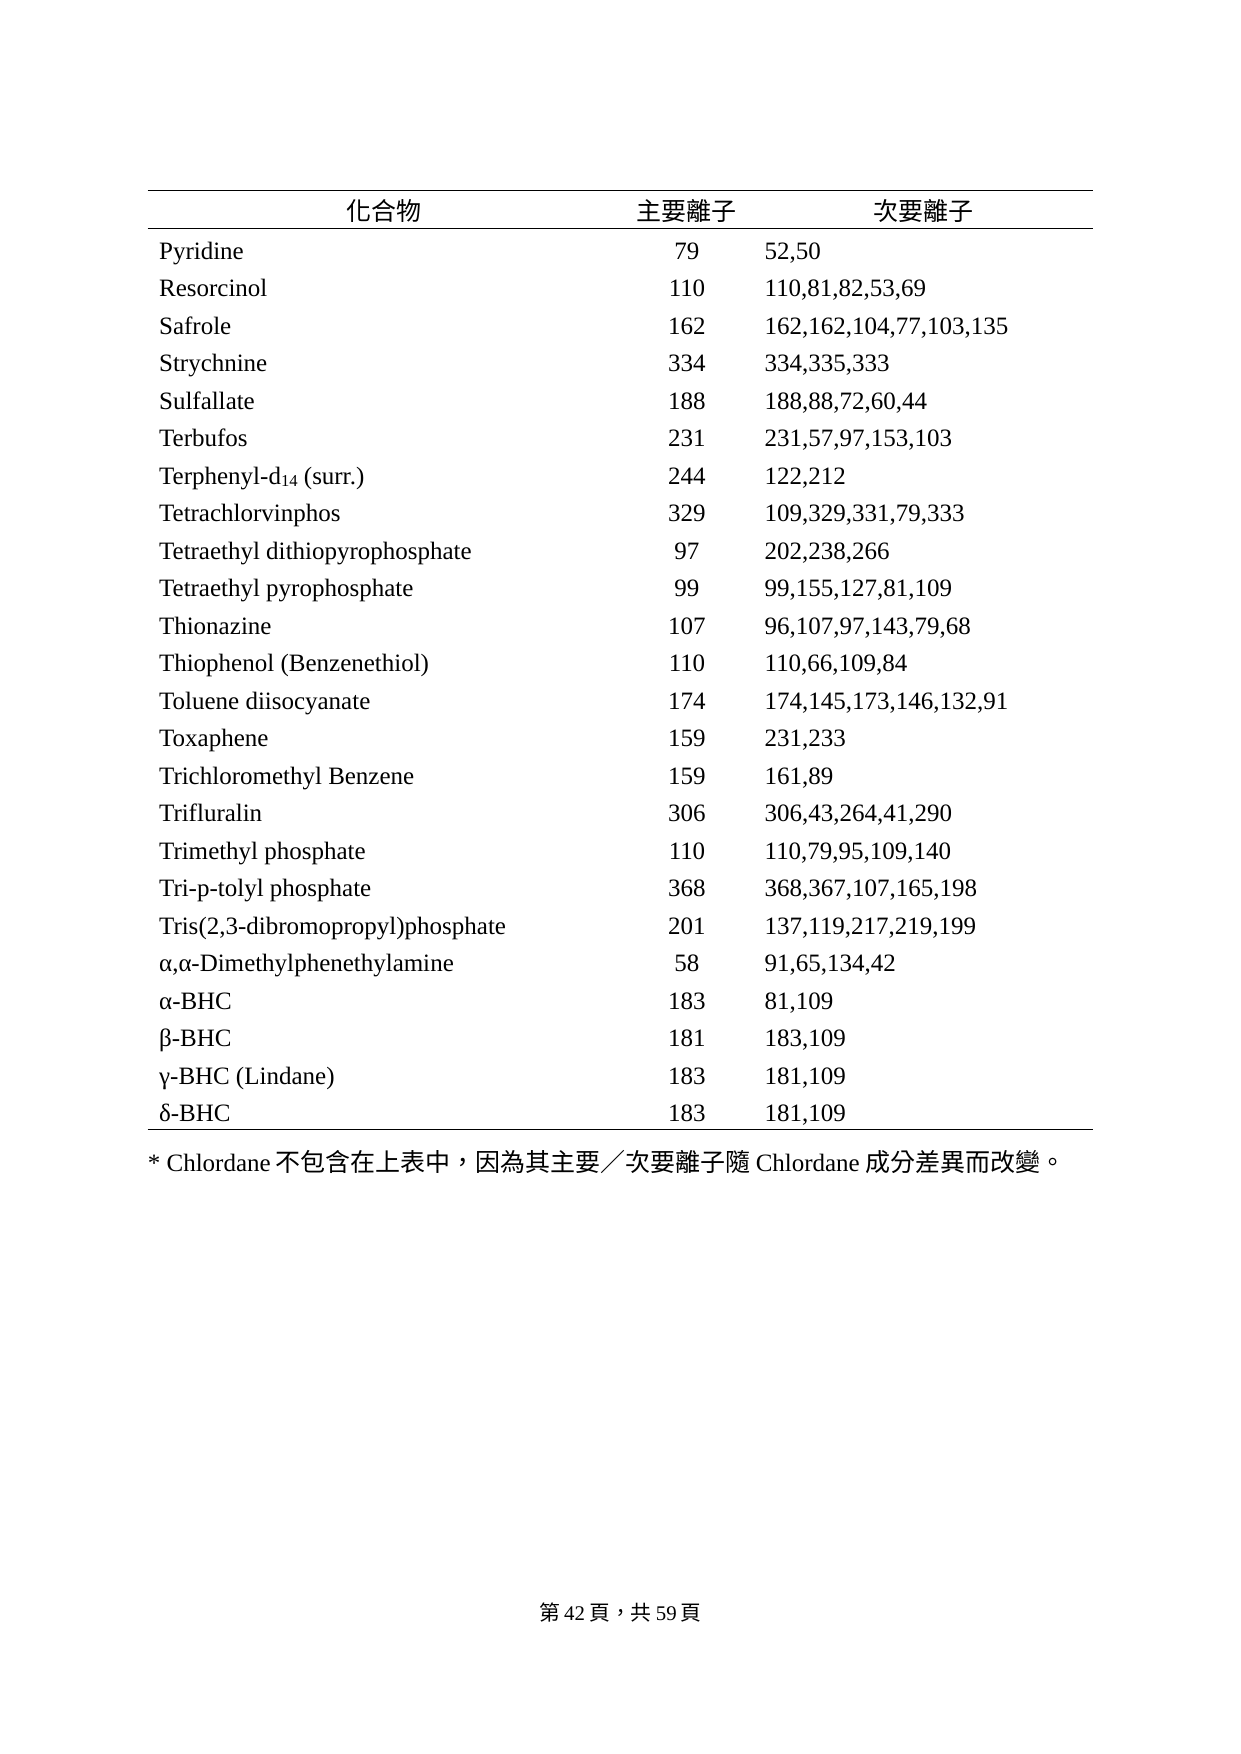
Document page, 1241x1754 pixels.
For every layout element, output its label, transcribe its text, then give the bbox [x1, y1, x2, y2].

table_cell 161,89 [753, 754, 1093, 792]
table_cell 231,233 [753, 717, 1093, 754]
table_cell 110,81,82,53,69 [753, 267, 1093, 304]
table_cell 96,107,97,143,79,68 [753, 604, 1093, 642]
table_cell δ-BHC [148, 1092, 620, 1129]
text * Chlordane不包含在上表中，因為其主要／次要離子隨Chlordane成分差異而改變。 [148, 1143, 1092, 1179]
table_cell 188 [620, 379, 753, 417]
table_cell Terbufos [148, 417, 620, 454]
table_cell 329 [620, 492, 753, 529]
table_cell 181 [620, 1017, 753, 1054]
table_cell 181,109 [753, 1054, 1093, 1092]
table_cell Tri-p-tolyl phosphate [148, 867, 620, 904]
table_cell 368,367,107,165,198 [753, 867, 1093, 904]
table_cell Tris(2,3-dibromopropyl)phosphate [148, 904, 620, 942]
table_cell Tetraethyl dithiopyrophosphate [148, 529, 620, 567]
table_cell 110 [620, 267, 753, 304]
table_cell 99,155,127,81,109 [753, 567, 1093, 604]
table_header 主要離子 [620, 191, 753, 228]
table_cell 334 [620, 342, 753, 379]
table_cell 181,109 [753, 1092, 1093, 1129]
table_cell 334,335,333 [753, 342, 1093, 379]
table_cell 107 [620, 604, 753, 642]
table_cell α-BHC [148, 979, 620, 1017]
table_cell 81,109 [753, 979, 1093, 1017]
table_header 次要離子 [753, 191, 1093, 228]
table_cell Tetraethyl pyrophosphate [148, 567, 620, 604]
table_cell γ-BHC (Lindane) [148, 1054, 620, 1092]
table_cell Resorcinol [148, 267, 620, 304]
table_cell 99 [620, 567, 753, 604]
table_cell 306 [620, 792, 753, 829]
table_cell Trifluralin [148, 792, 620, 829]
table_header 化合物 [148, 191, 620, 228]
table_cell 201 [620, 904, 753, 942]
table_cell 159 [620, 717, 753, 754]
table_cell Tetrachlorvinphos [148, 492, 620, 529]
table_cell 137,119,217,219,199 [753, 904, 1093, 942]
table_cell 162,162,104,77,103,135 [753, 304, 1093, 342]
table_cell 183,109 [753, 1017, 1093, 1054]
table_cell 91,65,134,42 [753, 942, 1093, 979]
table_cell 122,212 [753, 454, 1093, 492]
table_cell Trimethyl phosphate [148, 829, 620, 867]
table_cell 202,238,266 [753, 529, 1093, 567]
table_cell 159 [620, 754, 753, 792]
table_cell 183 [620, 1054, 753, 1092]
table_cell Safrole [148, 304, 620, 342]
table_cell Terphenyl-d14 (surr.) [148, 454, 620, 492]
table_cell 110 [620, 829, 753, 867]
table_cell 244 [620, 454, 753, 492]
table_cell Trichloromethyl Benzene [148, 754, 620, 792]
table_cell Pyridine [148, 229, 620, 267]
table_cell 231 [620, 417, 753, 454]
table_cell Sulfallate [148, 379, 620, 417]
table_cell 110 [620, 642, 753, 679]
table_cell α,α-Dimethylphenethylamine [148, 942, 620, 979]
table_cell 306,43,264,41,290 [753, 792, 1093, 829]
table_cell 109,329,331,79,333 [753, 492, 1093, 529]
table_cell β-BHC [148, 1017, 620, 1054]
table_cell 58 [620, 942, 753, 979]
table_cell 188,88,72,60,44 [753, 379, 1093, 417]
table_cell Toluene diisocyanate [148, 679, 620, 717]
table_cell 110,66,109,84 [753, 642, 1093, 679]
table_cell 110,79,95,109,140 [753, 829, 1093, 867]
table_cell 174,145,173,146,132,91 [753, 679, 1093, 717]
table_cell Thionazine [148, 604, 620, 642]
table_cell 79 [620, 229, 753, 267]
table_cell 52,50 [753, 229, 1093, 267]
table_cell 183 [620, 1092, 753, 1129]
table_cell 174 [620, 679, 753, 717]
table_cell 162 [620, 304, 753, 342]
table_cell 368 [620, 867, 753, 904]
table_cell Thiophenol (Benzenethiol) [148, 642, 620, 679]
table_cell 183 [620, 979, 753, 1017]
table_cell 231,57,97,153,103 [753, 417, 1093, 454]
table_cell Strychnine [148, 342, 620, 379]
table_cell Toxaphene [148, 717, 620, 754]
table_cell 97 [620, 529, 753, 567]
